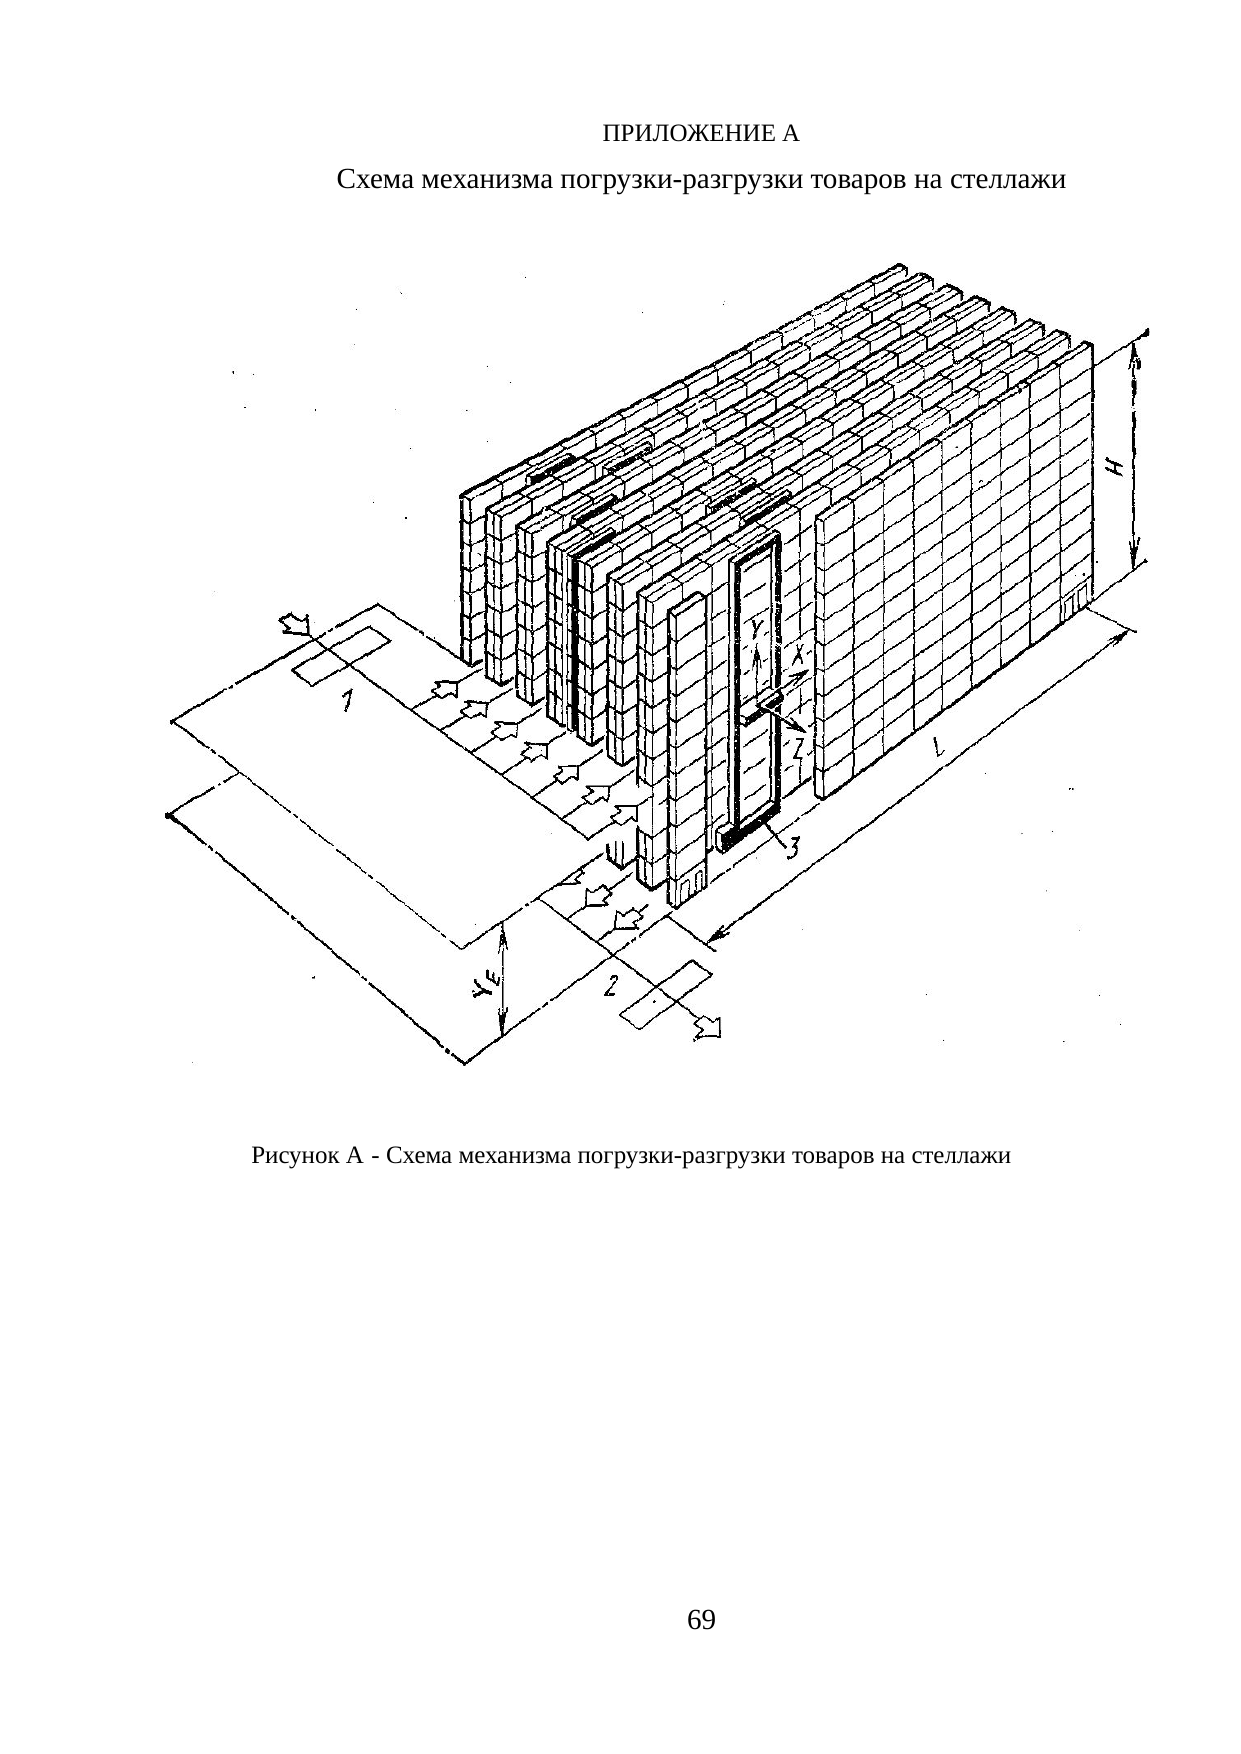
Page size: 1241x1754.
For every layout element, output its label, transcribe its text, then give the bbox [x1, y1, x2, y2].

text Рисунок А - Схема механизма погрузки-разгрузки товаров на стеллажи [177, 1140, 1152, 1168]
text Схема механизма погрузки-разгрузки товаров на стеллажи [177, 161, 1152, 195]
picture [165, 263, 1150, 1066]
text Приложение А [177, 118, 1152, 147]
